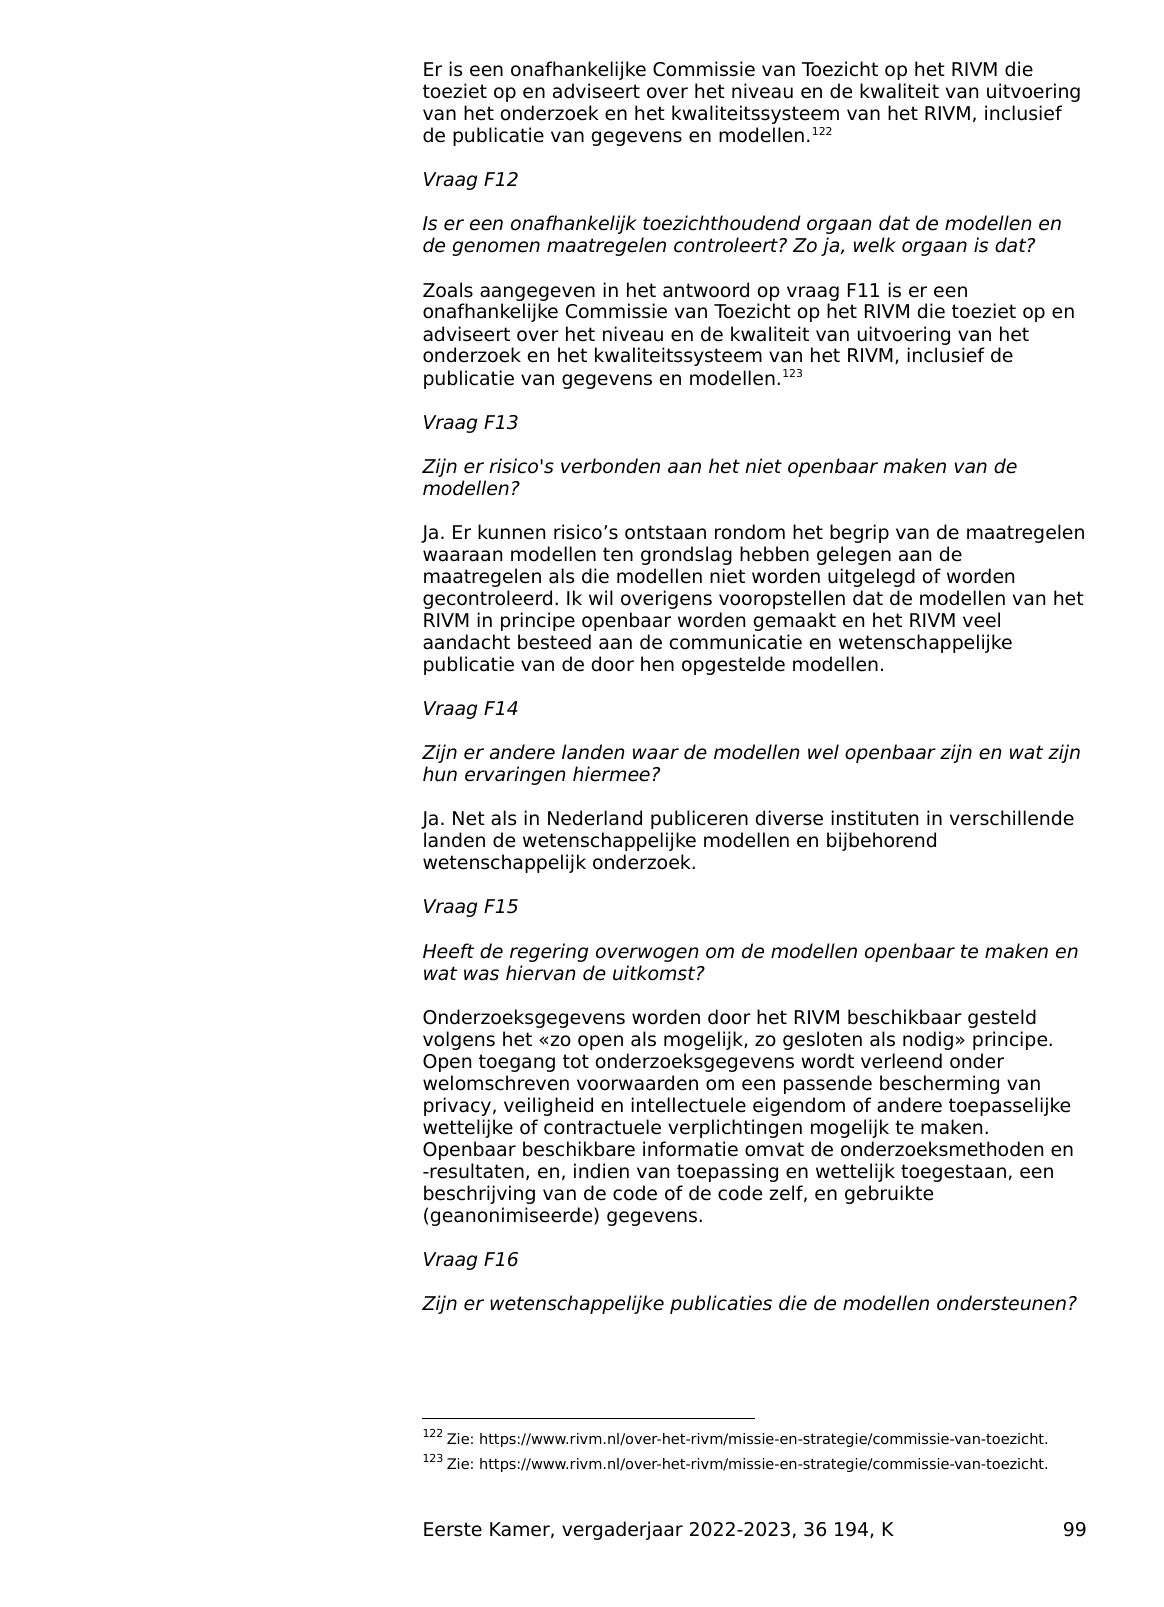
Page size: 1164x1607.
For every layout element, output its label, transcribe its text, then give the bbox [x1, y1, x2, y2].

text Zie: https://www.rivm.nl/over-het-rivm/missie-en-strategie/commissie-van-toezicht. [422, 1452, 1087, 1474]
text Ja. Er kunnen risico’s ontstaan rondom het begrip van de maatregelen waaraan modellen ten grondslag hebben gelegen aan de maatregelen als die modellen niet worden uitgelegd of worden gecontroleerd. Ik wil overigens vooropstellen dat de modellen van het RIVM in principe openbaar worden gemaakt en het RIVM veel aandacht besteed aan de communicatie en wetenschappelijke publicatie van de door hen opgestelde modellen. [422, 522, 1087, 676]
text Ja. Net als in Nederland publiceren diverse instituten in verschillende landen de wetenschappelijke modellen en bijbehorend wetenschappelijk onderzoek. [422, 808, 1087, 874]
subtitle Vraag F15 [422, 896, 1087, 918]
text Is er een onafhankelijk toezichthoudend orgaan dat de modellen en de genomen maatregelen controleert? Zo ja, welk orgaan is dat? [422, 213, 1087, 257]
text Heeft de regering overwogen om de modellen openbaar te maken en wat was hiervan de uitkomst? [422, 941, 1087, 984]
text Zoals aangegeven in het antwoord op vraag F11 is er een onafhankelijke Commissie van Toezicht op het RIVM die toeziet op en adviseert over het niveau en de kwaliteit van uitvoering van het onderzoek en het kwaliteitssysteem van het RIVM, inclusief de publicatie van gegevens en modellen. [422, 279, 1087, 389]
subtitle Vraag F12 [422, 169, 1087, 191]
subtitle Vraag F14 [422, 698, 1087, 720]
text Zijn er andere landen waar de modellen wel openbaar zijn en wat zijn hun ervaringen hiermee? [422, 742, 1087, 786]
text Er is een onafhankelijke Commissie van Toezicht op het RIVM die toeziet op en adviseert over het niveau en de kwaliteit van uitvoering van het onderzoek en het kwaliteitssysteem van het RIVM, inclusief de publicatie van gegevens en modellen. [422, 59, 1087, 147]
subtitle Vraag F13 [422, 412, 1087, 433]
text Onderzoeksgegevens worden door het RIVM beschikbaar gesteld volgens het «zo open als mogelijk, zo gesloten als nodig» principe. Open toegang tot onderzoeksgegevens wordt verleend onder welomschreven voorwaarden om een passende bescherming van privacy, veiligheid en intellectuele eigendom of andere toepasselijke wettelijke of contractuele verplichtingen mogelijk te maken. Openbaar beschikbare informatie omvat de onderzoeksmethoden en -resultaten, en, indien van toepassing en wettelijk toegestaan, een beschrijving van de code of de code zelf, en gebruikte (geanonimiseerde) gegevens. [422, 1007, 1087, 1226]
subtitle Vraag F16 [422, 1249, 1087, 1271]
text Zijn er wetenschappelijke publicaties die de modellen ondersteunen? [422, 1293, 1087, 1315]
text Zie: https://www.rivm.nl/over-het-rivm/missie-en-strategie/commissie-van-toezicht. [422, 1427, 1087, 1449]
text Zijn er risico's verbonden aan het niet openbaar maken van de modellen? [422, 456, 1087, 500]
